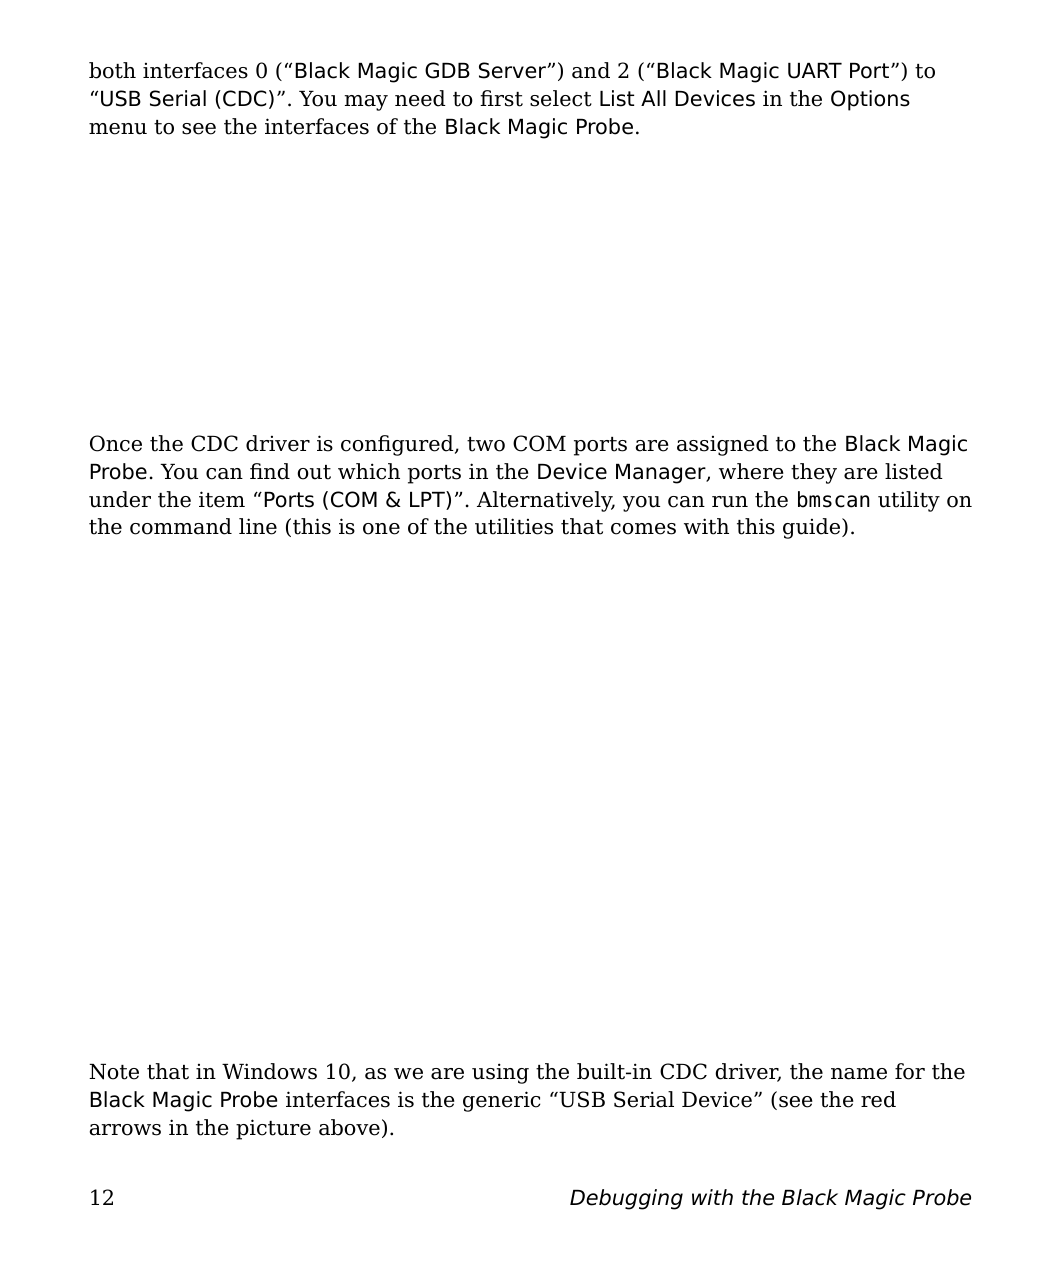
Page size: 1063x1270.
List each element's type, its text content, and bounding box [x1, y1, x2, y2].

text both interfaces 0 (“Black Magic GDB Server”) and 2 (“Black Magic UART Port”) to “USB Serial (CDC)”. You may need to first select List All Devices in the Options menu to see the interfaces of the Black Magic Probe. [88, 59, 974, 139]
text Once the CDC driver is configured, two COM ports are assigned to the Black Magic Probe. You can find out which ports in the Device Manager, where they are listed under the item “Ports (COM & LPT)”. Alternatively, you can run the bmscan utility on the command line (this is one of the utilities that comes with this guide). [88, 432, 974, 540]
text Note that in Windows 10, as we are using the built-in CDC driver, the name for the Black Magic Probe interfaces is the generic “USB Serial Device” (see the red arrows in the picture above). [88, 1060, 974, 1140]
